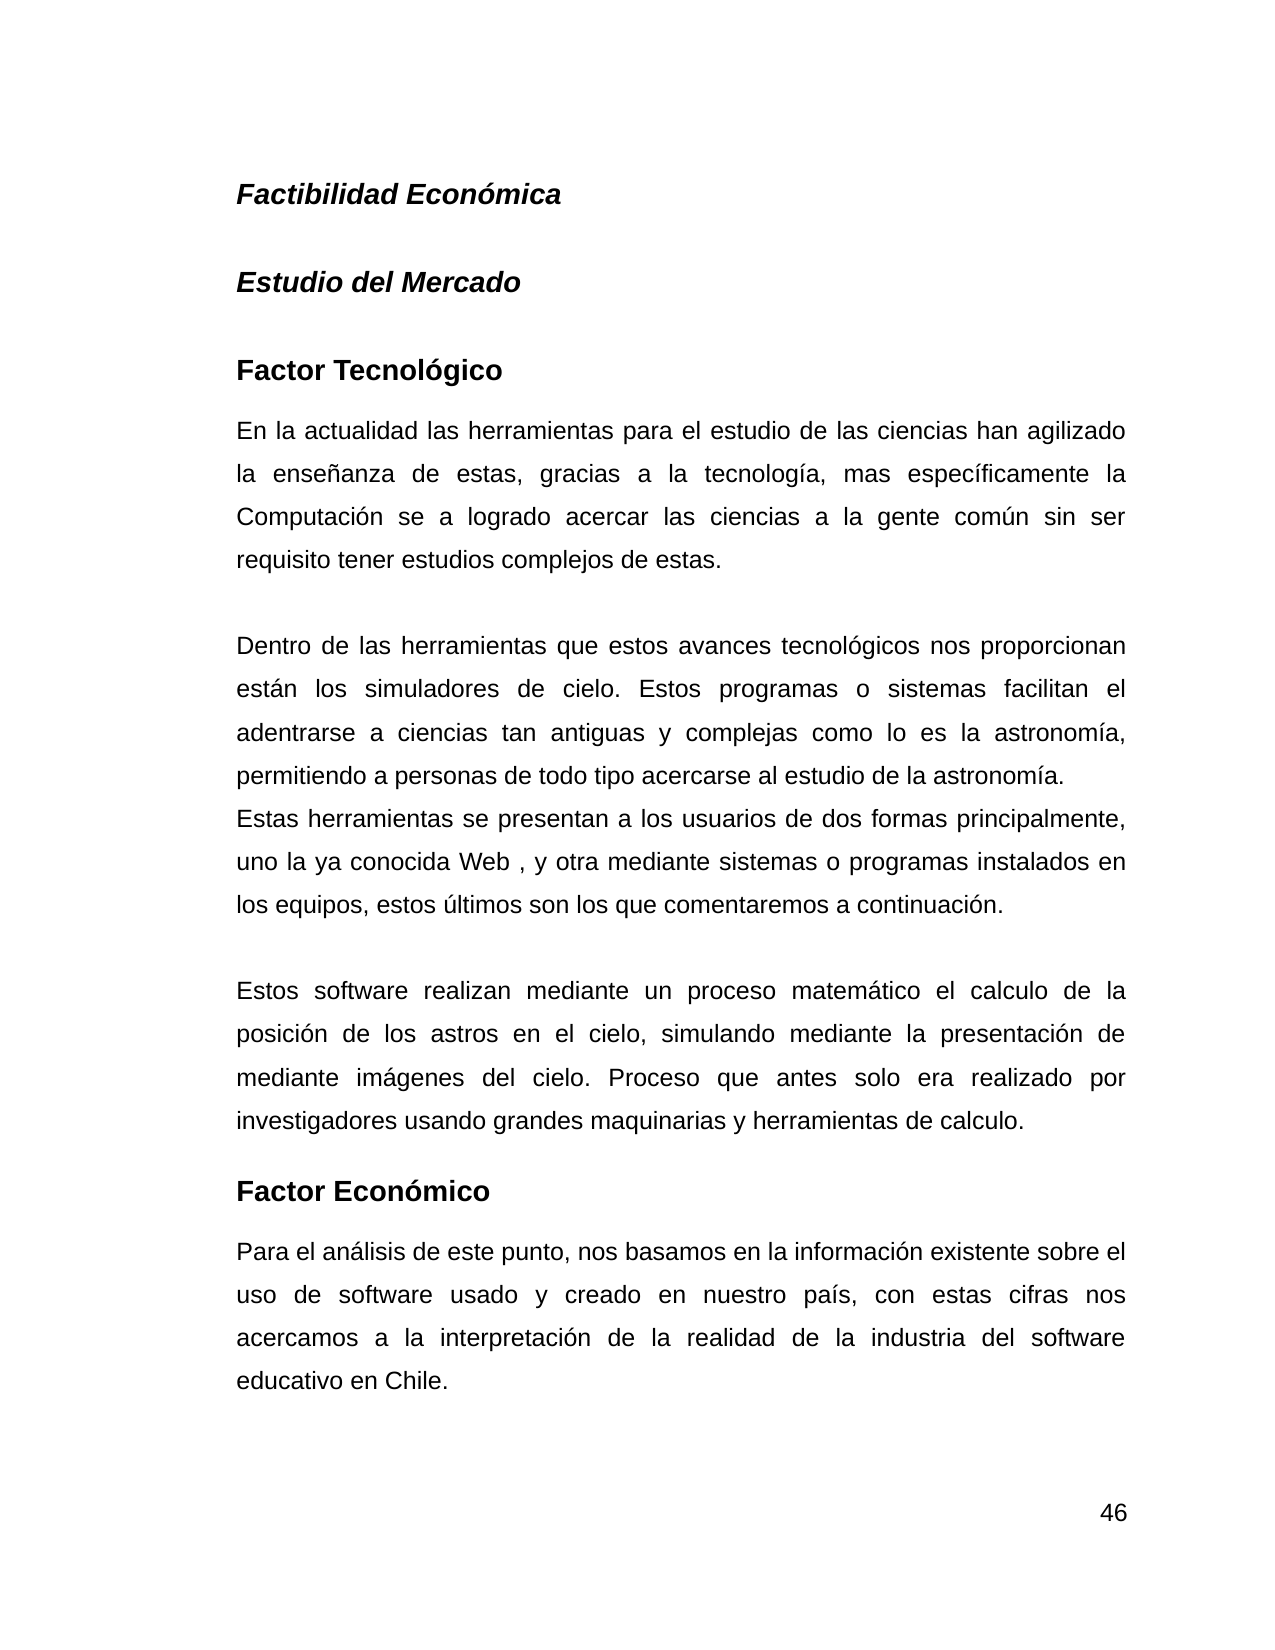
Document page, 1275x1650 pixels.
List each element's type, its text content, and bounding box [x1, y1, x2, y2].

text Para el análisis de este punto, nos basamos en la información existente sobre el uso de software usado y creado en nuestro país, con estas cifras nos acercamos a la interpretación de la realidad de la industria del software educativo en Chile. [236, 1237, 1127, 1395]
text Estas herramientas se presentan a los usuarios de dos formas principalmente, uno la ya conocida Web , y otra mediante sistemas o programas instalados en los equipos, estos últimos son los que comentaremos a continuación. [236, 804, 1127, 919]
text En la actualidad las herramientas para el estudio de las ciencias han agilizado la enseñanza de estas, gracias a la tecnología, mas específicamente la Computación se a logrado acercar las ciencias a la gente común sin ser requisito tener estudios complejos de estas. [236, 416, 1127, 574]
subtitle Factibilidad Económica [236, 177, 1127, 211]
text Dentro de las herramientas que estos avances tecnológicos nos proporcionan están los simuladores de cielo. Estos programas o sistemas facilitan el adentrarse a ciencias tan antiguas y complejas como lo es la astronomía, permitiendo a personas de todo tipo acercarse al estudio de la astronomía. [236, 631, 1127, 789]
subtitle Factor Económico [236, 1174, 1127, 1207]
subtitle Factor Tecnológico [236, 353, 1127, 386]
text Estos software realizan mediante un proceso matemático el calculo de la posición de los astros en el cielo, simulando mediante la presentación de mediante imágenes del cielo. Proceso que antes solo era realizado por investigadores usando grandes maquinarias y herramientas de calculo. [236, 976, 1127, 1134]
subtitle Estudio del Mercado [236, 265, 1127, 298]
